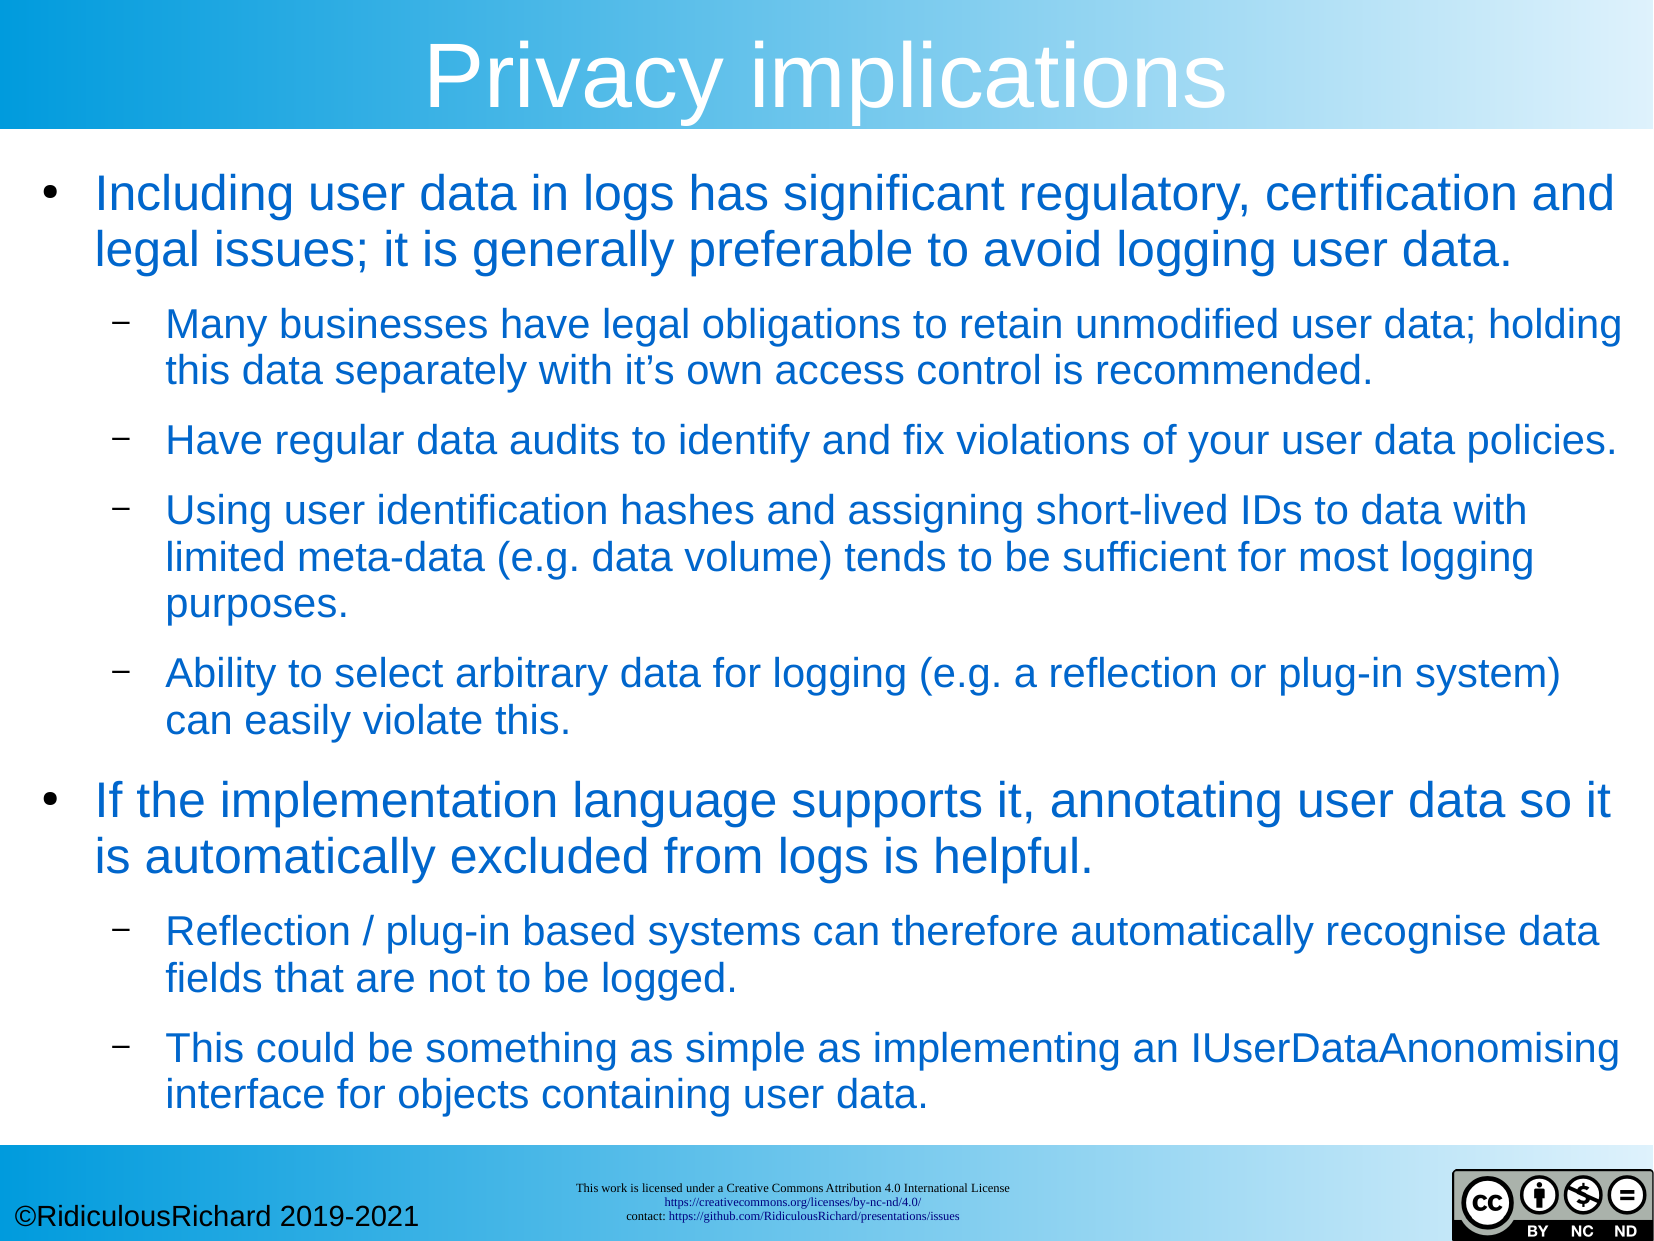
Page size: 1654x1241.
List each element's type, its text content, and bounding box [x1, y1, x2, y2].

title Privacy implications [82, 23, 1571, 129]
picture [1452, 1169, 1654, 1241]
picture [138, 1146, 142, 1241]
list Including user data in logs has significant regulatory, certification and legal issues; it is generally preferable to avoid logging user data. Many businesses have legal obligations to retain unmodified user data; holding this data separately with it’s own access control is recommended. Have regular data audits to identify and fix violations of your user data policies. Using user identification hashes and assigning short-lived IDs to data with limited meta-data (e.g. data volume) tends to be sufficient for most logging purposes. Ability to select arbitrary data for logging (e.g. a reflection or plug-in system) can easily violate this. If the implementation language supports it, annotating user data so it is automatically excluded from logs is helpful. Reflection / plug-in based systems can therefore automatically recognise data fields that are not to be logged. This could be something as simple as implementing an IUserDataAnonomising interface for objects containing user data. [23, 165, 1630, 1123]
